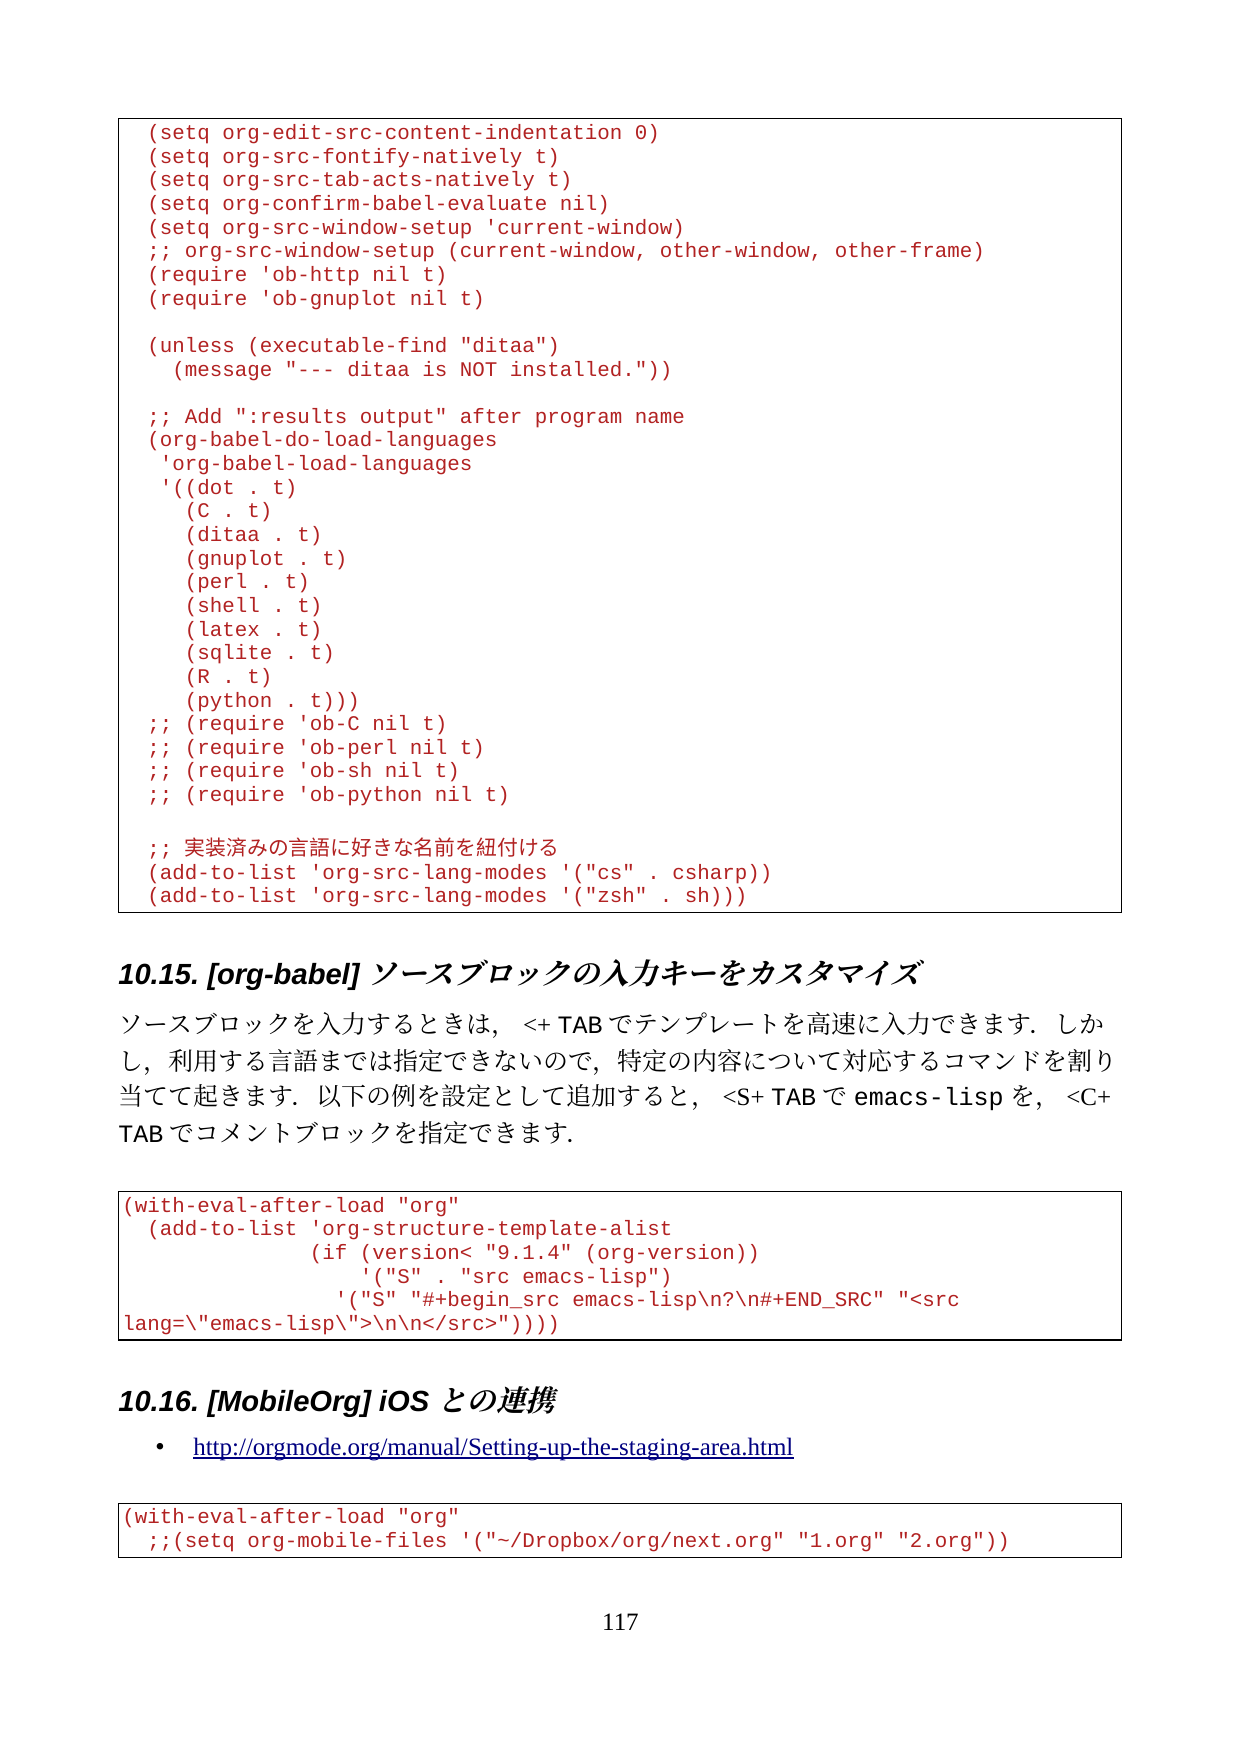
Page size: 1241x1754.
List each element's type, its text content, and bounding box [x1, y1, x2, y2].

text ;; org-src-window-setup (current-window, other-window, other-frame) [119, 236, 1121, 260]
text ;; (require 'ob-C nil t) [119, 709, 1121, 733]
text (with-eval-after-load "org" [119, 1192, 1121, 1214]
text '("S" "#+begin_src emacs-lisp\n?\n#+END_SRC" "<src lang=\"emacs-lisp\">\n\n</src>")))) [119, 1285, 1121, 1339]
text ;; 実装済みの言語に好きな名前を紐付ける [119, 827, 1121, 858]
text (add-to-list 'org-src-lang-modes '("zsh" . sh))) [119, 882, 1121, 912]
text (add-to-list 'org-src-lang-modes '("cs" . csharp)) [119, 858, 1121, 882]
text (setq org-confirm-babel-evaluate nil) [119, 189, 1121, 213]
text (with-eval-after-load "org" [119, 1504, 1121, 1526]
text (python . t))) [119, 686, 1121, 709]
subtitle [org-babel] ソースブロックの入力キーをカスタマイズ [118, 951, 1122, 992]
text '("S" . "src emacs-lisp") [119, 1262, 1121, 1285]
text ;;(setq org-mobile-files '("~/Dropbox/org/next.org" "1.org" "2.org")) [119, 1526, 1121, 1557]
list http://orgmode.org/manual/Setting-up-the-staging-area.html [156, 1432, 1122, 1490]
text '((dot . t) [119, 473, 1121, 496]
text (setq org-edit-src-content-indentation 0) [119, 119, 1121, 142]
text (gnuplot . t) [119, 544, 1121, 567]
text (require 'ob-http nil t) [119, 260, 1121, 284]
text (latex . t) [119, 615, 1121, 638]
text ;; (require 'ob-python nil t) [119, 780, 1121, 804]
text ソースブロックを入力するときは， <+ TAB でテンプレートを高速に入力できます．しかし，利用する言語までは指定できないので，特定の内容について対応するコマンドを割り当てて起きます．以下の例を設定として追加すると， <S+ TAB で emacs-lisp を， <C+ TAB でコメントブロックを指定できます． [118, 1005, 1122, 1178]
subtitle [MobileOrg] iOS との連携 [118, 1378, 1122, 1420]
text (setq org-src-window-setup 'current-window) [119, 213, 1121, 236]
text (org-babel-do-load-languages [119, 426, 1121, 449]
text ;; Add ":results output" after program name [119, 402, 1121, 426]
text (R . t) [119, 662, 1121, 686]
text (add-to-list 'org-structure-template-alist [119, 1214, 1121, 1238]
text 'org-babel-load-languages [119, 449, 1121, 473]
text (shell . t) [119, 591, 1121, 615]
text (setq org-src-fontify-natively t) [119, 142, 1121, 165]
text (unless (executable-find "ditaa") [119, 331, 1121, 354]
text (perl . t) [119, 567, 1121, 591]
text (require 'ob-gnuplot nil t) [119, 284, 1121, 307]
text ;; (require 'ob-perl nil t) [119, 733, 1121, 757]
text (sqlite . t) [119, 638, 1121, 662]
text (if (version< "9.1.4" (org-version)) [119, 1238, 1121, 1262]
text (message "--- ditaa is NOT installed.")) [119, 354, 1121, 378]
text (ditaa . t) [119, 520, 1121, 544]
text ;; (require 'ob-sh nil t) [119, 757, 1121, 780]
text (setq org-src-tab-acts-natively t) [119, 165, 1121, 189]
text (C . t) [119, 496, 1121, 520]
